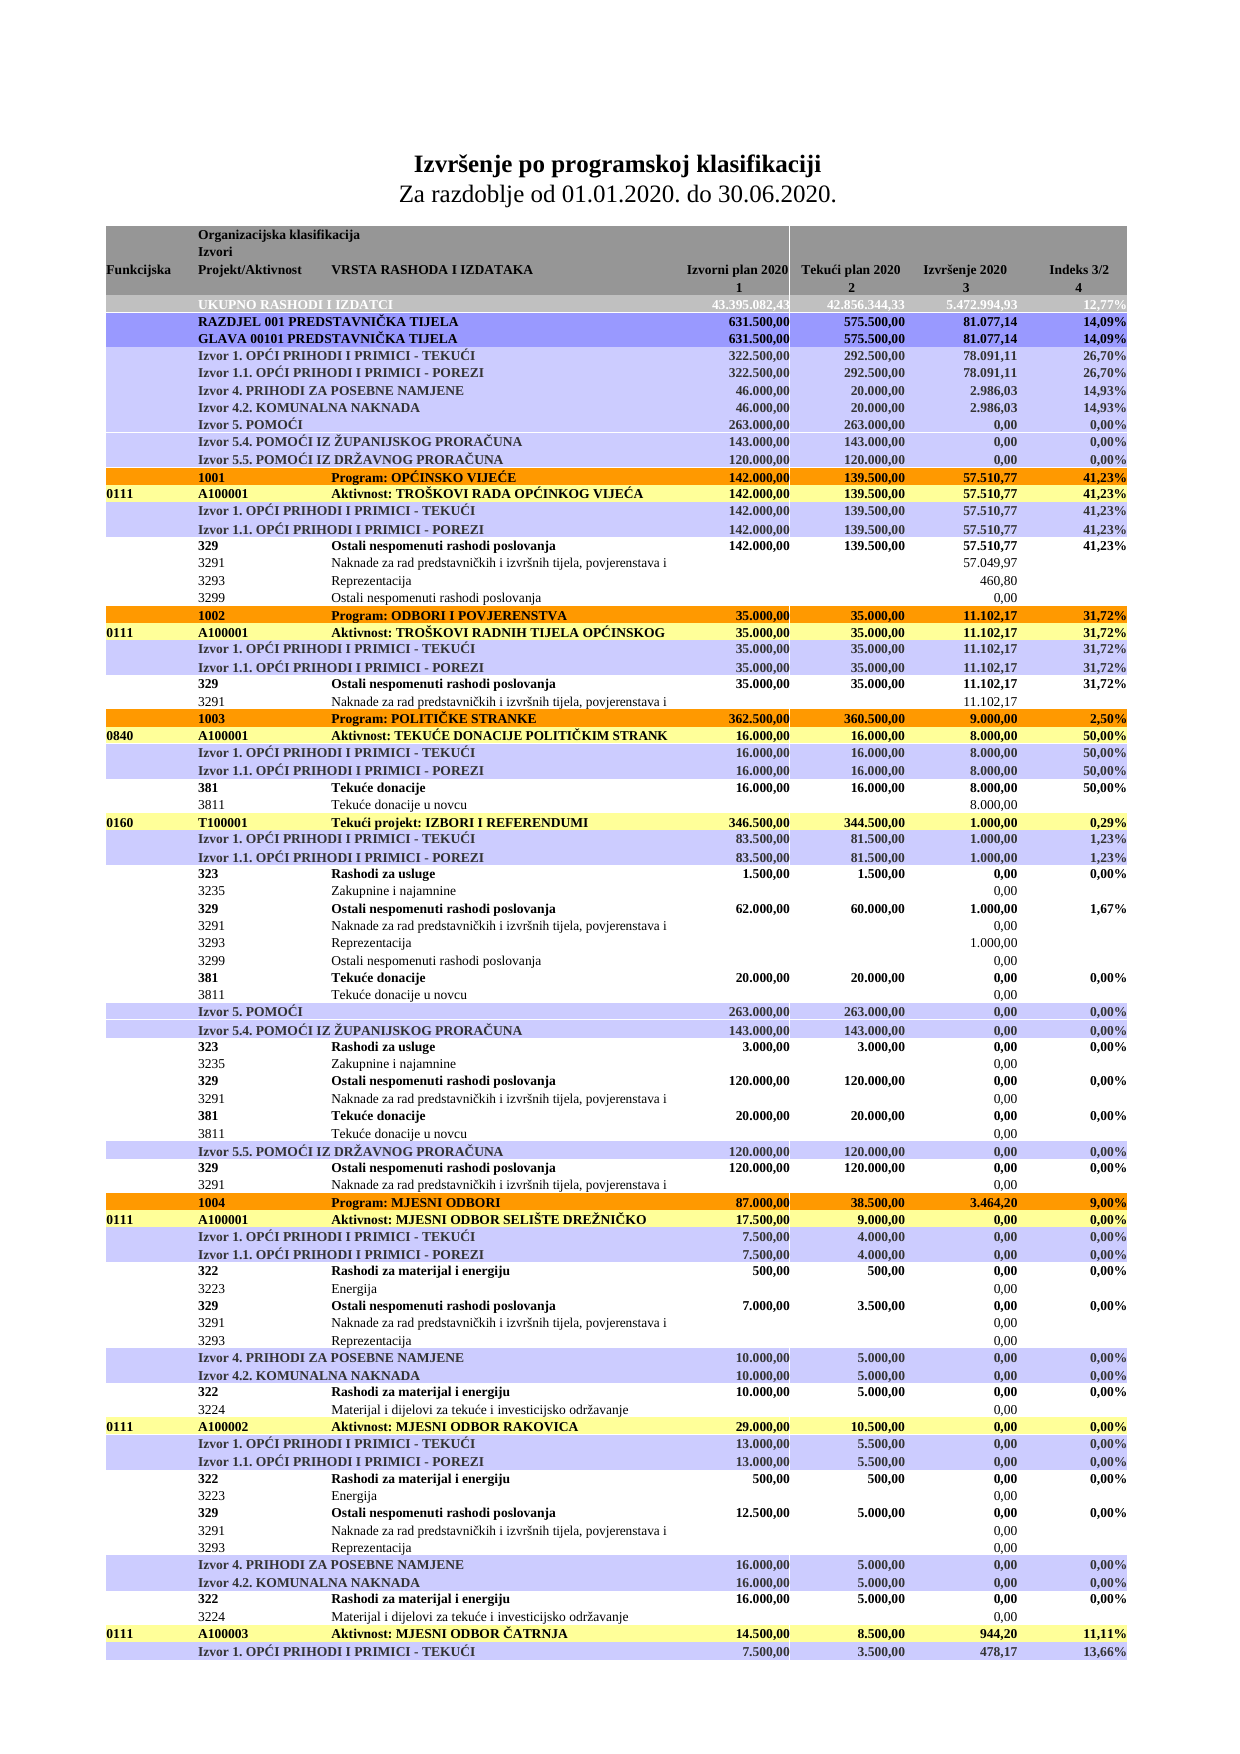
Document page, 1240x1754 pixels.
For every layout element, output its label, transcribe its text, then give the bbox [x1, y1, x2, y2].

table_cell Rashodi za materijal i energiju [331, 1470, 677, 1486]
table_cell Izvor 5.4. POMOĆI IZ ŽUPANIJSKOG PRORAČUNA [198, 433, 677, 450]
table_cell [790, 916, 908, 933]
table_cell 60.000,00 [790, 899, 908, 916]
table_cell 20.000,00 [790, 968, 908, 985]
table_cell Izvor 1. OPĆI PRIHODI I PRIMICI - TEKUĆI [198, 502, 677, 519]
table_cell [1027, 553, 1127, 571]
table_cell [1027, 1331, 1127, 1348]
table_cell 142.000,00 [677, 468, 789, 485]
table_cell 0,00% [1027, 865, 1127, 881]
table_cell [106, 640, 198, 657]
table_cell [1027, 571, 1127, 588]
table_cell 329 [198, 1503, 331, 1521]
table_cell 143.000,00 [677, 1020, 789, 1038]
table_cell 0,00 [908, 1503, 1027, 1521]
table_cell Ostali nespomenuti rashodi poslovanja [331, 1071, 677, 1089]
table_cell [106, 553, 198, 571]
table_cell 81.500,00 [790, 847, 908, 865]
table_cell Rashodi za materijal i energiju [331, 1383, 677, 1399]
table_cell 11.102,17 [908, 606, 1027, 623]
table_cell 0,00 [908, 1572, 1027, 1591]
table_cell Rashodi za materijal i energiju [331, 1263, 677, 1279]
table_cell [106, 691, 198, 709]
table_cell 83.500,00 [677, 847, 789, 865]
table_cell Program: POLITIČKE STRANKE [331, 709, 677, 727]
table_cell 41,23% [1027, 519, 1127, 537]
table_cell Ostali nespomenuti rashodi poslovanja [331, 588, 677, 606]
table_cell 41,23% [1027, 468, 1127, 485]
table_cell Izvor 5.5. POMOĆI IZ DRŽAVNOG PRORAČUNA [198, 1141, 677, 1159]
table_cell 0,00 [908, 1451, 1027, 1470]
table_cell 8.000,00 [908, 727, 1027, 743]
text Za razdoblje od 01.01.2020. do 30.06.2020. [106, 179, 1129, 208]
table_cell [106, 1486, 198, 1503]
table_cell 0,00% [1027, 1227, 1127, 1244]
table_cell 16.000,00 [790, 779, 908, 795]
table_cell 3235 [198, 1054, 331, 1071]
table_cell 11.102,17 [908, 691, 1027, 709]
table_cell Naknade za rad predstavničkih i izvršnih tijela, povjerenstava i [331, 553, 677, 571]
table_cell 0,00 [908, 1435, 1027, 1451]
table_cell [106, 313, 198, 329]
table_cell 362.500,00 [677, 709, 789, 727]
table_cell 10.000,00 [677, 1383, 789, 1399]
table_cell Energija [331, 1486, 677, 1503]
table_cell 16.000,00 [790, 760, 908, 779]
table_cell [106, 468, 198, 485]
table_cell [790, 243, 908, 260]
table_cell [106, 795, 198, 813]
table_cell 0,00 [908, 1263, 1027, 1279]
table_cell Izvor 1. OPĆI PRIHODI I PRIMICI - TEKUĆI [198, 1227, 677, 1244]
table_cell [106, 1503, 198, 1521]
table_cell [106, 295, 198, 312]
table_cell [1027, 1123, 1127, 1141]
table_header [908, 226, 1027, 243]
table_cell [106, 1123, 198, 1141]
table_cell 57.510,77 [908, 485, 1027, 502]
table_cell 1.000,00 [908, 899, 1027, 916]
table_cell [790, 571, 908, 588]
table_cell [106, 1296, 198, 1313]
table_cell 0,00 [908, 1175, 1027, 1193]
table_cell 17.500,00 [677, 1210, 789, 1227]
table_cell 0111 [106, 485, 198, 502]
table_cell Izvor 5.4. POMOĆI IZ ŽUPANIJSKOG PRORAČUNA [198, 1020, 677, 1038]
table_cell Indeks 3/2 [1027, 260, 1127, 277]
table_cell [1027, 1607, 1127, 1624]
table_cell [106, 1279, 198, 1296]
table_cell 0,00 [908, 1089, 1027, 1106]
table_cell 0,00% [1027, 1451, 1127, 1470]
table_cell Tekući projekt: IZBORI I REFERENDUMI [331, 813, 677, 830]
table_cell Naknade za rad predstavničkih i izvršnih tijela, povjerenstava i [331, 1175, 677, 1193]
table_cell 14,93% [1027, 398, 1127, 415]
table_cell 0,00 [908, 1141, 1027, 1159]
table_cell Funkcijska [106, 260, 198, 277]
table_cell 2 [790, 277, 908, 295]
table_cell 5.000,00 [790, 1348, 908, 1365]
table_cell 50,00% [1027, 779, 1127, 795]
table_cell 31,72% [1027, 623, 1127, 640]
table_cell [106, 450, 198, 467]
table_cell [790, 1538, 908, 1555]
table_cell 81.500,00 [790, 830, 908, 847]
table_cell Naknade za rad predstavničkih i izvršnih tijela, povjerenstava i [331, 1313, 677, 1331]
table_cell Ostali nespomenuti rashodi poslovanja [331, 951, 677, 968]
table_cell Tekuće donacije [331, 779, 677, 795]
table_cell 0111 [106, 1625, 198, 1642]
table_cell RAZDJEL 001 PREDSTAVNIČKA TIJELA [198, 313, 677, 329]
table_cell Izvor 1. OPĆI PRIHODI I PRIMICI - TEKUĆI [198, 1435, 677, 1451]
table_cell 57.510,77 [908, 519, 1027, 537]
table_cell Naknade za rad predstavničkih i izvršnih tijela, povjerenstava i [331, 1089, 677, 1106]
table_cell Rashodi za materijal i energiju [331, 1591, 677, 1607]
table_cell 500,00 [677, 1263, 789, 1279]
table_cell 944,20 [908, 1625, 1027, 1642]
table_cell 8.000,00 [908, 795, 1027, 813]
table_cell 0,00 [908, 1400, 1027, 1417]
table_cell 139.500,00 [790, 485, 908, 502]
table_cell 41,23% [1027, 502, 1127, 519]
table_cell 0,00 [908, 1331, 1027, 1348]
table_cell 0,00 [908, 1365, 1027, 1383]
table_cell 0,00 [908, 1296, 1027, 1313]
table_cell Naknade za rad predstavničkih i izvršnih tijela, povjerenstava i [331, 1521, 677, 1538]
table_cell [106, 363, 198, 381]
table_cell 5.500,00 [790, 1451, 908, 1470]
table_cell [790, 1331, 908, 1348]
table_cell Naknade za rad predstavničkih i izvršnih tijela, povjerenstava i [331, 916, 677, 933]
table_cell 0,00 [908, 1071, 1027, 1089]
table_cell 11.102,17 [908, 623, 1027, 640]
table_cell 3.500,00 [790, 1296, 908, 1313]
table_cell 360.500,00 [790, 709, 908, 727]
table_cell 3299 [198, 588, 331, 606]
table_cell [106, 588, 198, 606]
table_cell Program: MJESNI ODBORI [331, 1193, 677, 1210]
table_cell Izvor 5. POMOĆI [198, 415, 331, 432]
table_cell 329 [198, 1159, 331, 1175]
table_cell 143.000,00 [677, 433, 789, 450]
table_cell [106, 1313, 198, 1331]
table_cell 57.049,97 [908, 553, 1027, 571]
table_cell 3291 [198, 1313, 331, 1331]
table_cell 139.500,00 [790, 468, 908, 485]
table_cell [106, 1521, 198, 1538]
table_header Organizacijska klasifikacija [198, 226, 677, 243]
table_cell 3223 [198, 1486, 331, 1503]
table_cell 1.000,00 [908, 933, 1027, 951]
table_cell 0,00% [1027, 1003, 1127, 1019]
table_cell [106, 1141, 198, 1159]
table_cell 0,00 [908, 1348, 1027, 1365]
table_cell [106, 933, 198, 951]
table_cell 9.000,00 [790, 1210, 908, 1227]
table_cell 329 [198, 537, 331, 553]
table_cell [790, 985, 908, 1003]
table_cell Tekuće donacije u novcu [331, 985, 677, 1003]
table_cell 10.000,00 [677, 1348, 789, 1365]
table_cell Izvor 4. PRIHODI ZA POSEBNE NAMJENE [198, 1555, 677, 1572]
table_cell 0111 [106, 1210, 198, 1227]
table_cell 3291 [198, 1089, 331, 1106]
table_cell Izvor 5. POMOĆI [198, 1003, 331, 1019]
table_cell A100001 [198, 485, 331, 502]
table_cell [677, 933, 789, 951]
table_cell [106, 709, 198, 727]
table_cell [1027, 1538, 1127, 1555]
table_cell 142.000,00 [677, 485, 789, 502]
table_cell 3224 [198, 1607, 331, 1624]
table_cell [106, 519, 198, 537]
table_cell [1027, 1521, 1127, 1538]
table_cell 1,67% [1027, 899, 1127, 916]
table_cell 0,00 [908, 1279, 1027, 1296]
table_cell [790, 795, 908, 813]
table_cell [790, 691, 908, 709]
table_cell 292.500,00 [790, 347, 908, 363]
table_cell 3291 [198, 691, 331, 709]
table_cell A100001 [198, 1210, 331, 1227]
table_cell 3224 [198, 1400, 331, 1417]
table_cell 143.000,00 [790, 433, 908, 450]
table_cell 460,80 [908, 571, 1027, 588]
table_cell 5.000,00 [790, 1572, 908, 1591]
table_cell 1003 [198, 709, 331, 727]
table_cell [1027, 1279, 1127, 1296]
table_cell 78.091,11 [908, 363, 1027, 381]
table_cell Izvor 1.1. OPĆI PRIHODI I PRIMICI - POREZI [198, 760, 677, 779]
table_cell A100001 [198, 727, 331, 743]
table_cell 5.000,00 [790, 1591, 908, 1607]
table_cell 0,00 [908, 1591, 1027, 1607]
table_cell 1004 [198, 1193, 331, 1210]
table_cell 16.000,00 [677, 1572, 789, 1591]
table_cell [677, 691, 789, 709]
table_cell [331, 243, 677, 260]
table_cell 0,00% [1027, 1106, 1127, 1123]
table_cell [790, 1607, 908, 1624]
table_cell [106, 1003, 198, 1019]
table_cell Materijal i dijelovi za tekuće i investicijsko održavanje [331, 1400, 677, 1417]
table_cell 0,00% [1027, 1296, 1127, 1313]
table_cell 26,70% [1027, 347, 1127, 363]
table_cell Izvršenje 2020 [908, 260, 1027, 277]
table_cell [106, 675, 198, 691]
table_cell A100003 [198, 1625, 331, 1642]
table_header [790, 226, 908, 243]
table_cell 8.000,00 [908, 744, 1027, 760]
table_cell 12,77% [1027, 295, 1127, 312]
table_cell [106, 1555, 198, 1572]
table_cell [106, 1591, 198, 1607]
table_cell 13.000,00 [677, 1435, 789, 1451]
table_cell [106, 985, 198, 1003]
table_cell 35.000,00 [790, 657, 908, 675]
table_cell [106, 1159, 198, 1175]
table_cell Izvor 5.5. POMOĆI IZ DRŽAVNOG PRORAČUNA [198, 450, 677, 467]
table_cell 0,00% [1027, 968, 1127, 985]
table_cell 139.500,00 [790, 537, 908, 553]
table_cell 3235 [198, 881, 331, 899]
table_cell 631.500,00 [677, 313, 789, 329]
table_cell 0,00% [1027, 415, 1127, 432]
table_cell 0,00 [908, 1210, 1027, 1227]
table_cell Ostali nespomenuti rashodi poslovanja [331, 1296, 677, 1313]
table_cell [106, 1054, 198, 1071]
table_cell [1027, 916, 1127, 933]
table_cell [677, 1331, 789, 1348]
table_cell 1.500,00 [677, 865, 789, 881]
table_cell 9,00% [1027, 1193, 1127, 1210]
table_cell 35.000,00 [677, 606, 789, 623]
table_cell [106, 1470, 198, 1486]
table_cell A100002 [198, 1417, 331, 1434]
table_cell Izvor 1. OPĆI PRIHODI I PRIMICI - TEKUĆI [198, 640, 677, 657]
table_cell 1,23% [1027, 847, 1127, 865]
table_cell 78.091,11 [908, 347, 1027, 363]
table_cell [1027, 1313, 1127, 1331]
table_cell Ostali nespomenuti rashodi poslovanja [331, 675, 677, 691]
table_cell [1027, 588, 1127, 606]
table_cell 20.000,00 [677, 1106, 789, 1123]
table_cell Materijal i dijelovi za tekuće i investicijsko održavanje [331, 1607, 677, 1624]
table_cell 13.000,00 [677, 1451, 789, 1470]
table_cell 57.510,77 [908, 502, 1027, 519]
table_cell 50,00% [1027, 727, 1127, 743]
table_cell [1027, 1400, 1127, 1417]
table_cell 0,00% [1027, 1263, 1127, 1279]
table_cell [1027, 933, 1127, 951]
table_cell 1.500,00 [790, 865, 908, 881]
table_cell 16.000,00 [677, 1591, 789, 1607]
table_cell 2.986,03 [908, 398, 1027, 415]
table_cell Izvor 1.1. OPĆI PRIHODI I PRIMICI - POREZI [198, 1244, 677, 1262]
table_cell 0,00% [1027, 1071, 1127, 1089]
table_cell [106, 1071, 198, 1089]
table_cell 35.000,00 [677, 640, 789, 657]
table_cell GLAVA 00101 PREDSTAVNIČKA TIJELA [198, 329, 677, 347]
table_cell [106, 398, 198, 415]
table_cell [106, 1038, 198, 1054]
table_cell 20.000,00 [790, 1106, 908, 1123]
table_cell [106, 329, 198, 347]
table_cell Aktivnost: MJESNI ODBOR RAKOVICA [331, 1417, 677, 1434]
table_cell [677, 1313, 789, 1331]
table_cell 0,00 [908, 1227, 1027, 1244]
table_cell [106, 760, 198, 779]
table_cell [790, 1486, 908, 1503]
table_cell A100001 [198, 623, 331, 640]
table_cell 0,00 [908, 1383, 1027, 1399]
table_cell 31,72% [1027, 640, 1127, 657]
table_cell 0,00% [1027, 1141, 1127, 1159]
table_cell 11.102,17 [908, 675, 1027, 691]
table_cell 322 [198, 1263, 331, 1279]
table_cell 57.510,77 [908, 468, 1027, 485]
table_cell [106, 916, 198, 933]
table_cell [677, 1123, 789, 1141]
table_cell Izvor 4.2. KOMUNALNA NAKNADA [198, 1572, 677, 1591]
table_cell 81.077,14 [908, 313, 1027, 329]
table_cell 0,00 [908, 1521, 1027, 1538]
table_cell 3293 [198, 1331, 331, 1348]
table_cell 81.077,14 [908, 329, 1027, 347]
table_cell 0,00 [908, 1106, 1027, 1123]
table_cell 1,23% [1027, 830, 1127, 847]
table_cell Izvor 1.1. OPĆI PRIHODI I PRIMICI - POREZI [198, 363, 677, 381]
table_cell 4 [1027, 277, 1127, 295]
table_cell Reprezentacija [331, 1331, 677, 1348]
table_cell 1002 [198, 606, 331, 623]
table_cell 26,70% [1027, 363, 1127, 381]
table_cell 120.000,00 [790, 1159, 908, 1175]
table_cell VRSTA RASHODA I IZDATAKA [331, 260, 677, 277]
table_cell [106, 865, 198, 881]
table_cell [677, 951, 789, 968]
table_cell 0,00 [908, 951, 1027, 968]
table_cell [106, 1365, 198, 1383]
table_cell Aktivnost: MJESNI ODBOR ČATRNJA [331, 1625, 677, 1642]
table_cell 3811 [198, 1123, 331, 1141]
table_cell 7.500,00 [677, 1227, 789, 1244]
table_cell 4.000,00 [790, 1244, 908, 1262]
table_cell 292.500,00 [790, 363, 908, 381]
table_cell 500,00 [790, 1263, 908, 1279]
table_cell 0,00% [1027, 1210, 1127, 1227]
table_cell 14.500,00 [677, 1625, 789, 1642]
table_cell [106, 968, 198, 985]
table_cell 16.000,00 [677, 779, 789, 795]
table_cell [677, 1486, 789, 1503]
table_cell 263.000,00 [677, 1003, 789, 1019]
table_cell [1027, 985, 1127, 1003]
table_cell [1027, 1089, 1127, 1106]
table_cell 500,00 [790, 1470, 908, 1486]
table_cell [790, 1175, 908, 1193]
table_cell Izvori [198, 243, 331, 260]
table_cell [106, 1020, 198, 1038]
table_cell Tekuće donacije u novcu [331, 1123, 677, 1141]
table_cell 35.000,00 [790, 606, 908, 623]
table_cell 0,00% [1027, 1244, 1127, 1262]
table_cell Ostali nespomenuti rashodi poslovanja [331, 1503, 677, 1521]
table_cell 346.500,00 [677, 813, 789, 830]
table_cell 11,11% [1027, 1625, 1127, 1642]
table_cell 0,00 [908, 588, 1027, 606]
table_cell T100001 [198, 813, 331, 830]
table_cell Projekt/Aktivnost [198, 260, 331, 277]
table_cell 0,00% [1027, 1348, 1127, 1365]
table_cell 575.500,00 [790, 313, 908, 329]
table_cell [106, 381, 198, 398]
table_cell 120.000,00 [677, 450, 789, 467]
table_cell 381 [198, 779, 331, 795]
table_cell [106, 1089, 198, 1106]
table_cell [790, 1089, 908, 1106]
table_cell 0,00% [1027, 450, 1127, 467]
table_cell Izvor 1.1. OPĆI PRIHODI I PRIMICI - POREZI [198, 519, 677, 537]
table_cell Izvor 4. PRIHODI ZA POSEBNE NAMJENE [198, 1348, 677, 1365]
table_cell Aktivnost: TROŠKOVI RADNIH TIJELA OPĆINSKOG [331, 623, 677, 640]
table_cell 0,00% [1027, 1470, 1127, 1486]
table_cell Naknade za rad predstavničkih i izvršnih tijela, povjerenstava i [331, 691, 677, 709]
table_cell [106, 1538, 198, 1555]
table_cell 3291 [198, 1521, 331, 1538]
table_cell Rashodi za usluge [331, 865, 677, 881]
table_cell 139.500,00 [790, 519, 908, 537]
table_cell Zakupnine i najamnine [331, 881, 677, 899]
table_cell Izvor 4.2. KOMUNALNA NAKNADA [198, 1365, 677, 1383]
table_cell 1001 [198, 468, 331, 485]
table_cell 3811 [198, 795, 331, 813]
table_cell [106, 1348, 198, 1365]
table_cell 0,00% [1027, 1503, 1127, 1521]
table_cell UKUPNO RASHODI I IZDATCI [198, 295, 677, 312]
table_cell 0111 [106, 623, 198, 640]
table_cell Tekuće donacije [331, 968, 677, 985]
table_cell [677, 1279, 789, 1296]
table_cell [790, 1054, 908, 1071]
table_cell [677, 916, 789, 933]
table_cell Izvor 4.2. KOMUNALNA NAKNADA [198, 398, 677, 415]
table_cell [106, 951, 198, 968]
table_cell 12.500,00 [677, 1503, 789, 1521]
table_cell 35.000,00 [677, 623, 789, 640]
table_cell 0,00 [908, 415, 1027, 432]
table_cell 50,00% [1027, 760, 1127, 779]
table_cell 38.500,00 [790, 1193, 908, 1210]
table_cell 0,00 [908, 450, 1027, 467]
table_cell 41,23% [1027, 485, 1127, 502]
table_cell [106, 1435, 198, 1451]
table_cell 500,00 [677, 1470, 789, 1486]
table_cell 0,00 [908, 1538, 1027, 1555]
table_cell 3293 [198, 1538, 331, 1555]
table_cell 120.000,00 [677, 1141, 789, 1159]
table_cell 0,00% [1027, 1159, 1127, 1175]
table_cell [677, 1175, 789, 1193]
table_cell Izvor 1. OPĆI PRIHODI I PRIMICI - TEKUĆI [198, 1642, 677, 1660]
table_cell 0,00% [1027, 1435, 1127, 1451]
table_cell 16.000,00 [677, 744, 789, 760]
table_cell [106, 1106, 198, 1123]
table_cell 263.000,00 [790, 415, 908, 432]
table_cell [1027, 691, 1127, 709]
table_cell 46.000,00 [677, 398, 789, 415]
table_cell [106, 415, 198, 432]
table_cell [677, 1089, 789, 1106]
table_cell 0,00 [908, 968, 1027, 985]
table_cell [677, 1521, 789, 1538]
table_cell 0,00% [1027, 1555, 1127, 1572]
table_cell [677, 1538, 789, 1555]
table_cell 2,50% [1027, 709, 1127, 727]
table_cell 142.000,00 [677, 502, 789, 519]
table_cell [677, 553, 789, 571]
table_cell 3.000,00 [790, 1038, 908, 1054]
table_cell Izvor 1. OPĆI PRIHODI I PRIMICI - TEKUĆI [198, 830, 677, 847]
table_cell 120.000,00 [677, 1159, 789, 1175]
table_cell 10.500,00 [790, 1417, 908, 1434]
table_cell 0,00 [908, 1244, 1027, 1262]
table_cell 20.000,00 [790, 398, 908, 415]
table_cell 31,72% [1027, 657, 1127, 675]
table_cell [106, 1193, 198, 1210]
table_cell 57.510,77 [908, 537, 1027, 553]
table_cell 11.102,17 [908, 657, 1027, 675]
table_cell 3 [908, 277, 1027, 295]
table_cell Izvor 1.1. OPĆI PRIHODI I PRIMICI - POREZI [198, 847, 677, 865]
table_cell 4.000,00 [790, 1227, 908, 1244]
table_cell 322 [198, 1383, 331, 1399]
table_cell 7.500,00 [677, 1244, 789, 1262]
table_cell 83.500,00 [677, 830, 789, 847]
table_cell 381 [198, 1106, 331, 1123]
table_cell 16.000,00 [790, 727, 908, 743]
table_cell 0,00 [908, 985, 1027, 1003]
table_cell 3.500,00 [790, 1642, 908, 1660]
table_cell 5.000,00 [790, 1383, 908, 1399]
table_cell 263.000,00 [790, 1003, 908, 1019]
table_cell 0,00% [1027, 1572, 1127, 1591]
table_cell [106, 744, 198, 760]
text Izvršenje po programskoj klasifikaciji [106, 149, 1129, 178]
table_cell 16.000,00 [677, 760, 789, 779]
table_cell [677, 795, 789, 813]
table_header [1027, 226, 1127, 243]
table_cell [790, 1400, 908, 1417]
table_cell 0,00 [908, 1159, 1027, 1175]
table_cell 0,00% [1027, 433, 1127, 450]
table_cell 0,00 [908, 916, 1027, 933]
table_cell Tekuće donacije u novcu [331, 795, 677, 813]
table_cell Izvor 4. PRIHODI ZA POSEBNE NAMJENE [198, 381, 677, 398]
table_cell Izvor 1. OPĆI PRIHODI I PRIMICI - TEKUĆI [198, 744, 677, 760]
table_cell [1027, 795, 1127, 813]
table_cell 3.000,00 [677, 1038, 789, 1054]
table_cell [106, 347, 198, 363]
table_cell [790, 553, 908, 571]
table_cell 631.500,00 [677, 329, 789, 347]
table_cell Izvor 1.1. OPĆI PRIHODI I PRIMICI - POREZI [198, 1451, 677, 1470]
table_cell 35.000,00 [677, 657, 789, 675]
table_cell [106, 433, 198, 450]
table_cell 43.395.082,43 [677, 295, 789, 312]
table_cell 0,00 [908, 1054, 1027, 1071]
table_cell [331, 1003, 677, 1019]
table_cell 0,00 [908, 1003, 1027, 1019]
table_cell [677, 243, 789, 260]
table_cell 143.000,00 [790, 1020, 908, 1038]
table_cell [908, 243, 1027, 260]
table_cell Reprezentacija [331, 1538, 677, 1555]
table_header [106, 226, 198, 243]
table_cell Ostali nespomenuti rashodi poslovanja [331, 1159, 677, 1175]
table_cell 20.000,00 [677, 968, 789, 985]
table_cell [790, 588, 908, 606]
table_cell Zakupnine i najamnine [331, 1054, 677, 1071]
table_cell 9.000,00 [908, 709, 1027, 727]
table_cell 0,00 [908, 1607, 1027, 1624]
table_cell 3293 [198, 571, 331, 588]
table_cell Aktivnost: TEKUĆE DONACIJE POLITIČKIM STRANK [331, 727, 677, 743]
table_cell 381 [198, 968, 331, 985]
table_cell 0,00 [908, 1470, 1027, 1486]
table_cell 3811 [198, 985, 331, 1003]
table_cell 46.000,00 [677, 381, 789, 398]
table_cell 5.000,00 [790, 1503, 908, 1521]
table_cell 322.500,00 [677, 347, 789, 363]
table_cell [106, 657, 198, 675]
table_cell 0,00% [1027, 1038, 1127, 1054]
table_cell 323 [198, 865, 331, 881]
table_cell 10.000,00 [677, 1365, 789, 1383]
table_cell 14,09% [1027, 313, 1127, 329]
table_cell 120.000,00 [790, 1071, 908, 1089]
table_cell 20.000,00 [790, 381, 908, 398]
table_cell 13,66% [1027, 1642, 1127, 1660]
table_cell [106, 779, 198, 795]
table_cell [331, 415, 677, 432]
table_cell 35.000,00 [790, 640, 908, 657]
table_cell [106, 830, 198, 847]
table_cell 8.500,00 [790, 1625, 908, 1642]
table_cell [106, 571, 198, 588]
table_cell [106, 277, 198, 295]
table_cell [198, 277, 331, 295]
table_cell [790, 933, 908, 951]
table_cell 3291 [198, 553, 331, 571]
table_cell 322 [198, 1470, 331, 1486]
table_cell [106, 243, 198, 260]
table_cell 0,00 [908, 865, 1027, 881]
table_cell 0,00% [1027, 1365, 1127, 1383]
table_cell Aktivnost: TROŠKOVI RADA OPĆINKOG VIJEĆA [331, 485, 677, 502]
table_cell [677, 571, 789, 588]
table_cell [106, 502, 198, 519]
table_cell Izvor 1. OPĆI PRIHODI I PRIMICI - TEKUĆI [198, 347, 677, 363]
table_cell 3223 [198, 1279, 331, 1296]
table_cell 62.000,00 [677, 899, 789, 916]
table_cell 29.000,00 [677, 1417, 789, 1434]
table_cell 41,23% [1027, 537, 1127, 553]
table_cell [106, 1642, 198, 1660]
table_cell 2.986,03 [908, 381, 1027, 398]
table_cell 5.000,00 [790, 1365, 908, 1383]
table_cell Tekući plan 2020 [790, 260, 908, 277]
table_cell [1027, 881, 1127, 899]
table_cell 0,00 [908, 1123, 1027, 1141]
table_cell [106, 606, 198, 623]
table_cell 0,00 [908, 1486, 1027, 1503]
table_cell Reprezentacija [331, 933, 677, 951]
table_cell 263.000,00 [677, 415, 789, 432]
table_cell [790, 1521, 908, 1538]
table_cell 120.000,00 [677, 1071, 789, 1089]
table_cell 1.000,00 [908, 813, 1027, 830]
table_cell 329 [198, 1296, 331, 1313]
table_cell [677, 881, 789, 899]
table_cell 3.464,20 [908, 1193, 1027, 1210]
table_cell [790, 881, 908, 899]
table_cell 31,72% [1027, 675, 1127, 691]
table_cell 478,17 [908, 1642, 1027, 1660]
table_cell Ostali nespomenuti rashodi poslovanja [331, 899, 677, 916]
table_cell [677, 1607, 789, 1624]
table_cell [1027, 1054, 1127, 1071]
table_cell [106, 1607, 198, 1624]
table_cell [331, 277, 677, 295]
table_cell Rashodi za usluge [331, 1038, 677, 1054]
table_cell 42.856.344,33 [790, 295, 908, 312]
table_cell 16.000,00 [677, 1555, 789, 1572]
table_cell [106, 1383, 198, 1399]
table_cell 0,29% [1027, 813, 1127, 830]
table_cell 0,00% [1027, 1591, 1127, 1607]
table_cell 322.500,00 [677, 363, 789, 381]
table_cell Ostali nespomenuti rashodi poslovanja [331, 537, 677, 553]
table_cell [106, 1244, 198, 1262]
table_cell 3291 [198, 916, 331, 933]
table_cell 14,93% [1027, 381, 1127, 398]
table_cell 0,00 [908, 1038, 1027, 1054]
table_cell 0,00 [908, 433, 1027, 450]
table_cell 31,72% [1027, 606, 1127, 623]
table_cell [106, 1572, 198, 1591]
table_cell [106, 1175, 198, 1193]
table_cell [106, 881, 198, 899]
table_cell Izvorni plan 2020 [677, 260, 789, 277]
table_cell 3299 [198, 951, 331, 968]
table_cell [106, 899, 198, 916]
table_cell Energija [331, 1279, 677, 1296]
table_cell 7.000,00 [677, 1296, 789, 1313]
table_cell Tekuće donacije [331, 1106, 677, 1123]
table_cell [106, 1451, 198, 1470]
table_cell [790, 1279, 908, 1296]
table_cell 575.500,00 [790, 329, 908, 347]
table_cell [1027, 1486, 1127, 1503]
table_cell [106, 1263, 198, 1279]
table_cell 3293 [198, 933, 331, 951]
table_cell 329 [198, 675, 331, 691]
table_cell 11.102,17 [908, 640, 1027, 657]
table_cell 3291 [198, 1175, 331, 1193]
table_cell Izvor 1.1. OPĆI PRIHODI I PRIMICI - POREZI [198, 657, 677, 675]
table_cell 142.000,00 [677, 537, 789, 553]
table_cell 0,00% [1027, 1020, 1127, 1038]
table_header [677, 226, 789, 243]
table_cell 120.000,00 [790, 1141, 908, 1159]
table_cell 7.500,00 [677, 1642, 789, 1660]
table_cell 344.500,00 [790, 813, 908, 830]
table_cell [677, 985, 789, 1003]
table_cell 35.000,00 [790, 623, 908, 640]
table_cell 0,00 [908, 1020, 1027, 1038]
table_cell 5.000,00 [790, 1555, 908, 1572]
table_cell [106, 847, 198, 865]
table_cell 0,00% [1027, 1417, 1127, 1434]
table_cell 0160 [106, 813, 198, 830]
table_cell 8.000,00 [908, 779, 1027, 795]
table_cell 14,09% [1027, 329, 1127, 347]
table_cell 329 [198, 1071, 331, 1089]
table_cell Reprezentacija [331, 571, 677, 588]
table_cell 35.000,00 [677, 675, 789, 691]
table_cell 322 [198, 1591, 331, 1607]
table_cell [790, 1313, 908, 1331]
table_cell [106, 1400, 198, 1417]
table_cell 1.000,00 [908, 847, 1027, 865]
table_cell 16.000,00 [677, 727, 789, 743]
table_cell [1027, 1175, 1127, 1193]
table_cell [1027, 243, 1127, 260]
table_cell 8.000,00 [908, 760, 1027, 779]
table_cell [790, 1123, 908, 1141]
table_cell 0,00 [908, 1313, 1027, 1331]
table_cell 120.000,00 [790, 450, 908, 467]
table_cell Program: ODBORI I POVJERENSTVA [331, 606, 677, 623]
table_cell 0840 [106, 727, 198, 743]
table_cell 0,00 [908, 1417, 1027, 1434]
table_cell 0,00 [908, 881, 1027, 899]
table_cell [677, 588, 789, 606]
table_cell 142.000,00 [677, 519, 789, 537]
table_cell [106, 1227, 198, 1244]
table_cell 5.472.994,93 [908, 295, 1027, 312]
table_cell 1.000,00 [908, 830, 1027, 847]
table_cell 0111 [106, 1417, 198, 1434]
table_cell 0,00 [908, 1555, 1027, 1572]
table_cell 5.500,00 [790, 1435, 908, 1451]
table_cell [790, 951, 908, 968]
table_cell Aktivnost: MJESNI ODBOR SELIŠTE DREŽNIČKO [331, 1210, 677, 1227]
table_cell 35.000,00 [790, 675, 908, 691]
table_cell 16.000,00 [790, 744, 908, 760]
table_cell 50,00% [1027, 744, 1127, 760]
table_cell 329 [198, 899, 331, 916]
table_cell 323 [198, 1038, 331, 1054]
table_cell [677, 1400, 789, 1417]
table_cell [106, 537, 198, 553]
table_cell 87.000,00 [677, 1193, 789, 1210]
table_cell [106, 1331, 198, 1348]
table_cell [677, 1054, 789, 1071]
table_cell 139.500,00 [790, 502, 908, 519]
table_cell 0,00% [1027, 1383, 1127, 1399]
table_cell 1 [677, 277, 789, 295]
table_cell [1027, 951, 1127, 968]
table_cell Program: OPĆINSKO VIJEĆE [331, 468, 677, 485]
